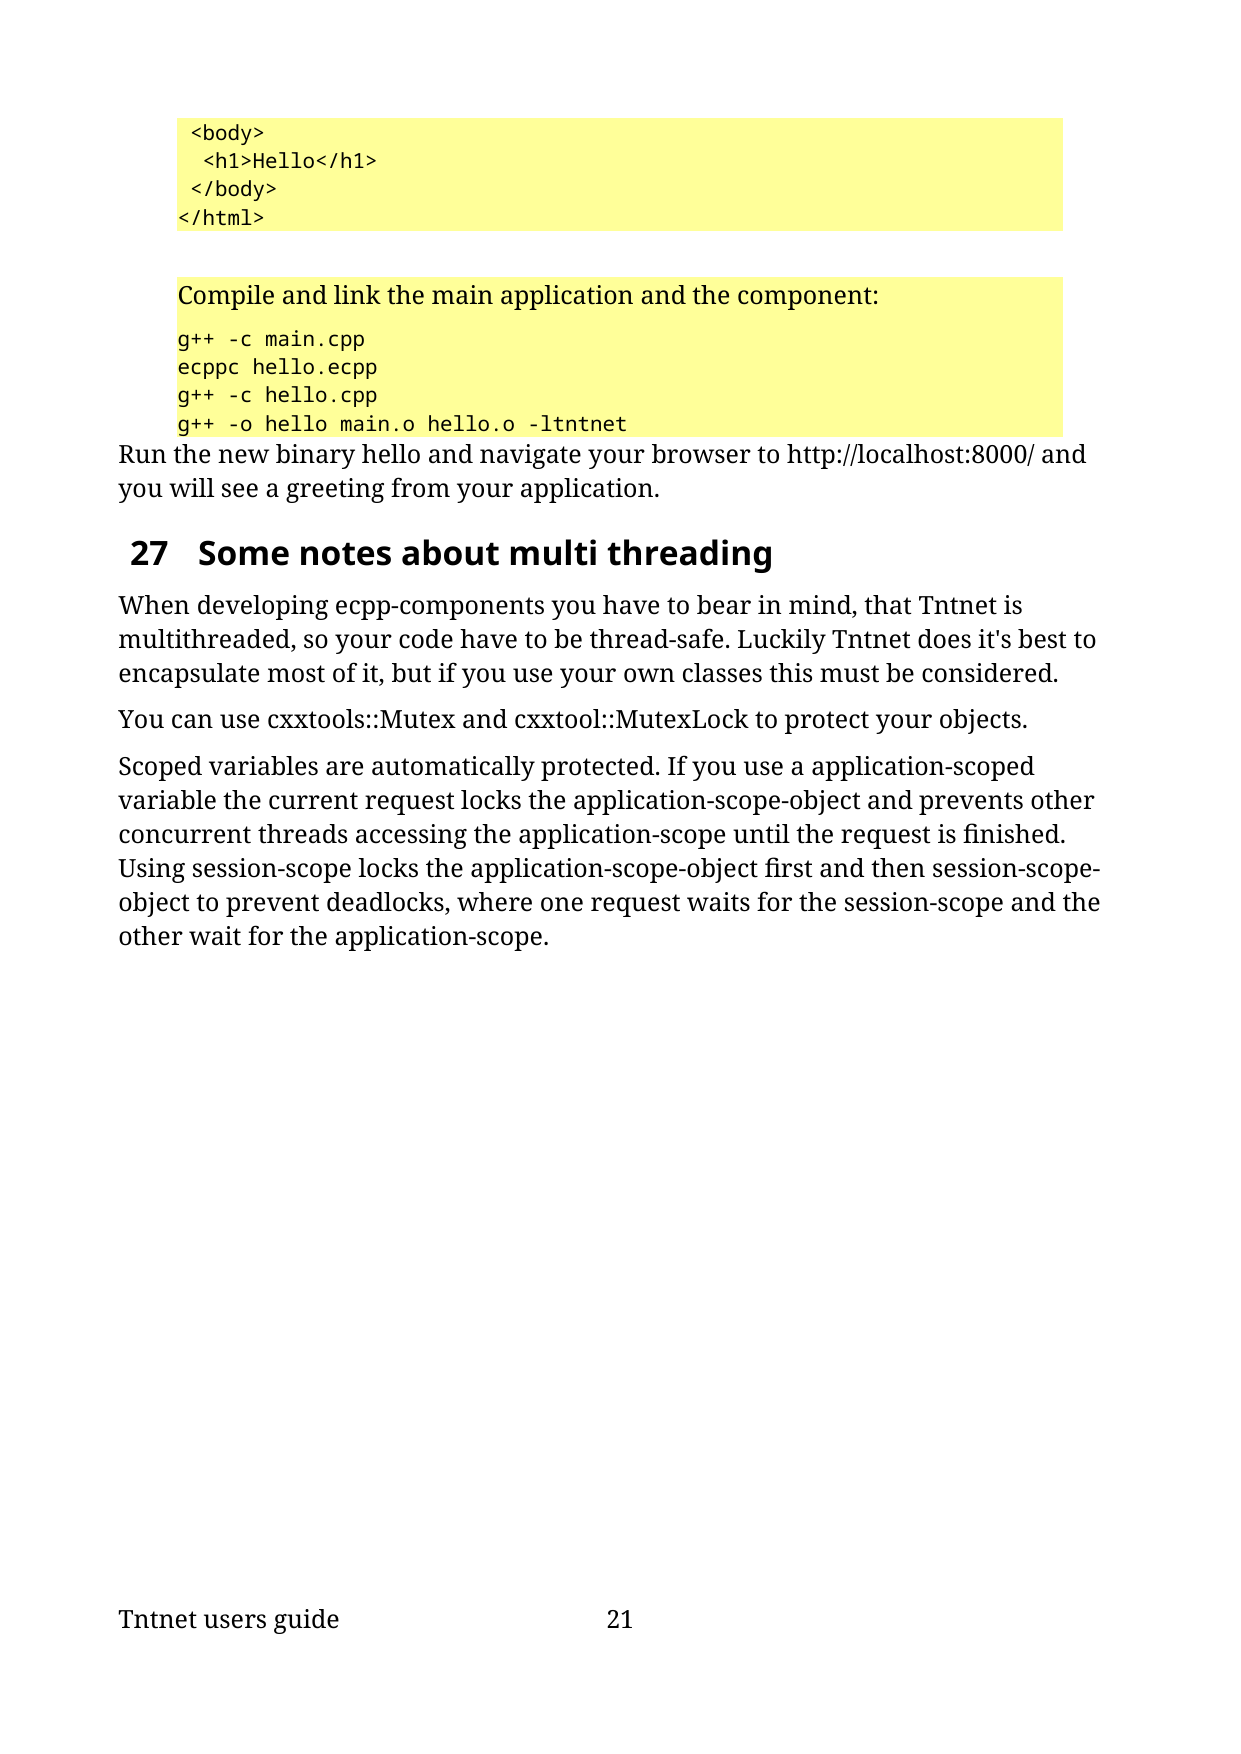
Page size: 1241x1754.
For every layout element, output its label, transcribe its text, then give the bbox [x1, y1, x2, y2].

text g++ -c main.cpp [177, 324, 1063, 352]
text When developing ecpp-components you have to bear in mind, that Tntnet is multithreaded, so your code have to be thread-safe. Luckily Tntnet does it's best to encapsulate most of it, but if you use your own classes this must be considered. [118, 588, 1122, 690]
text Compile and link the main application and the component: [177, 277, 1063, 311]
text ecppc hello.ecpp [177, 352, 1063, 380]
text <h1>Hello</h1> [177, 146, 1063, 174]
text <body> [177, 118, 1063, 146]
subtitle Some notes about multi threading [118, 530, 1122, 575]
text g++ -c hello.cpp [177, 380, 1063, 409]
text </html> [177, 203, 1063, 231]
text You can use cxxtools::Mutex and cxxtool::MutexLock to protect your objects. [118, 702, 1122, 736]
text g++ -o hello main.o hello.o -ltntnet [177, 409, 1063, 437]
text Scoped variables are automatically protected. If you use a application-scoped variable the current request locks the application-scope-object and prevents other concurrent threads accessing the application-scope until the request is finished. Using session-scope locks the application-scope-object first and then session-scope-object to prevent deadlocks, where one request waits for the session-scope and the other wait for the application-scope. [118, 749, 1122, 952]
text </body> [177, 174, 1063, 203]
text Run the new binary hello and navigate your browser to http://localhost:8000/ and you will see a greeting from your application. [118, 437, 1122, 505]
